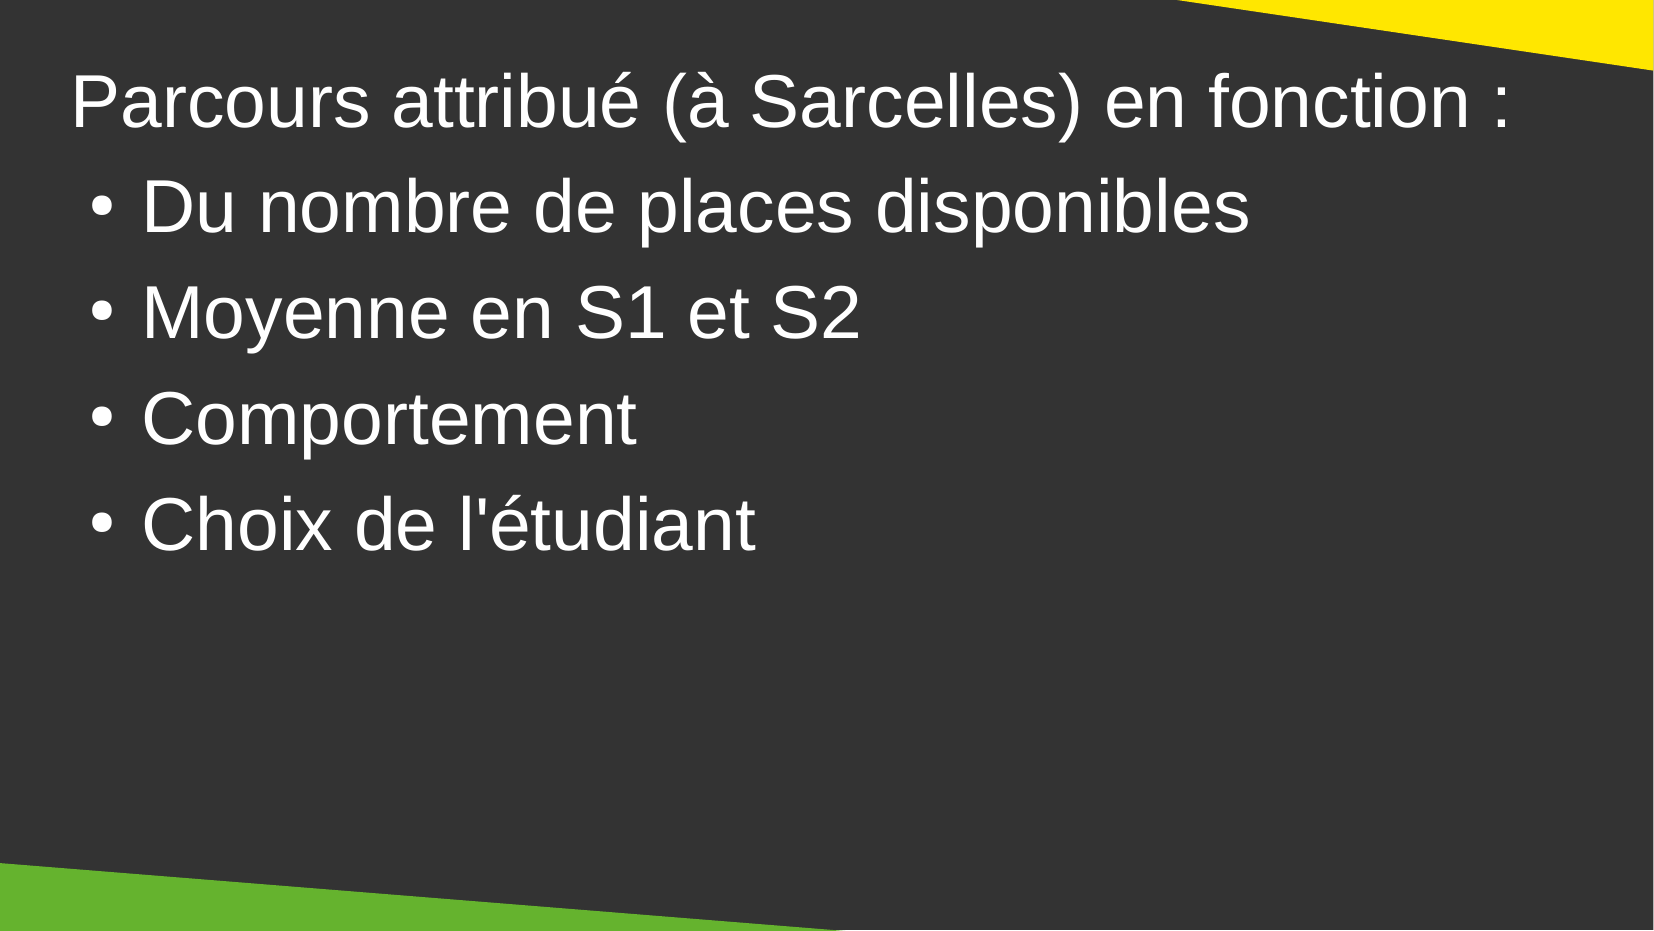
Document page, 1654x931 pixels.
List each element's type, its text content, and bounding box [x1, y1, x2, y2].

list Parcours attribué (à Sarcelles) en fonction : Du nombre de places disponibles Moyenne en S1 et S2 Comportement Choix de l'étudiant [70, 59, 1595, 650]
text_box [0, 863, 846, 931]
text_box [1177, 0, 1654, 71]
